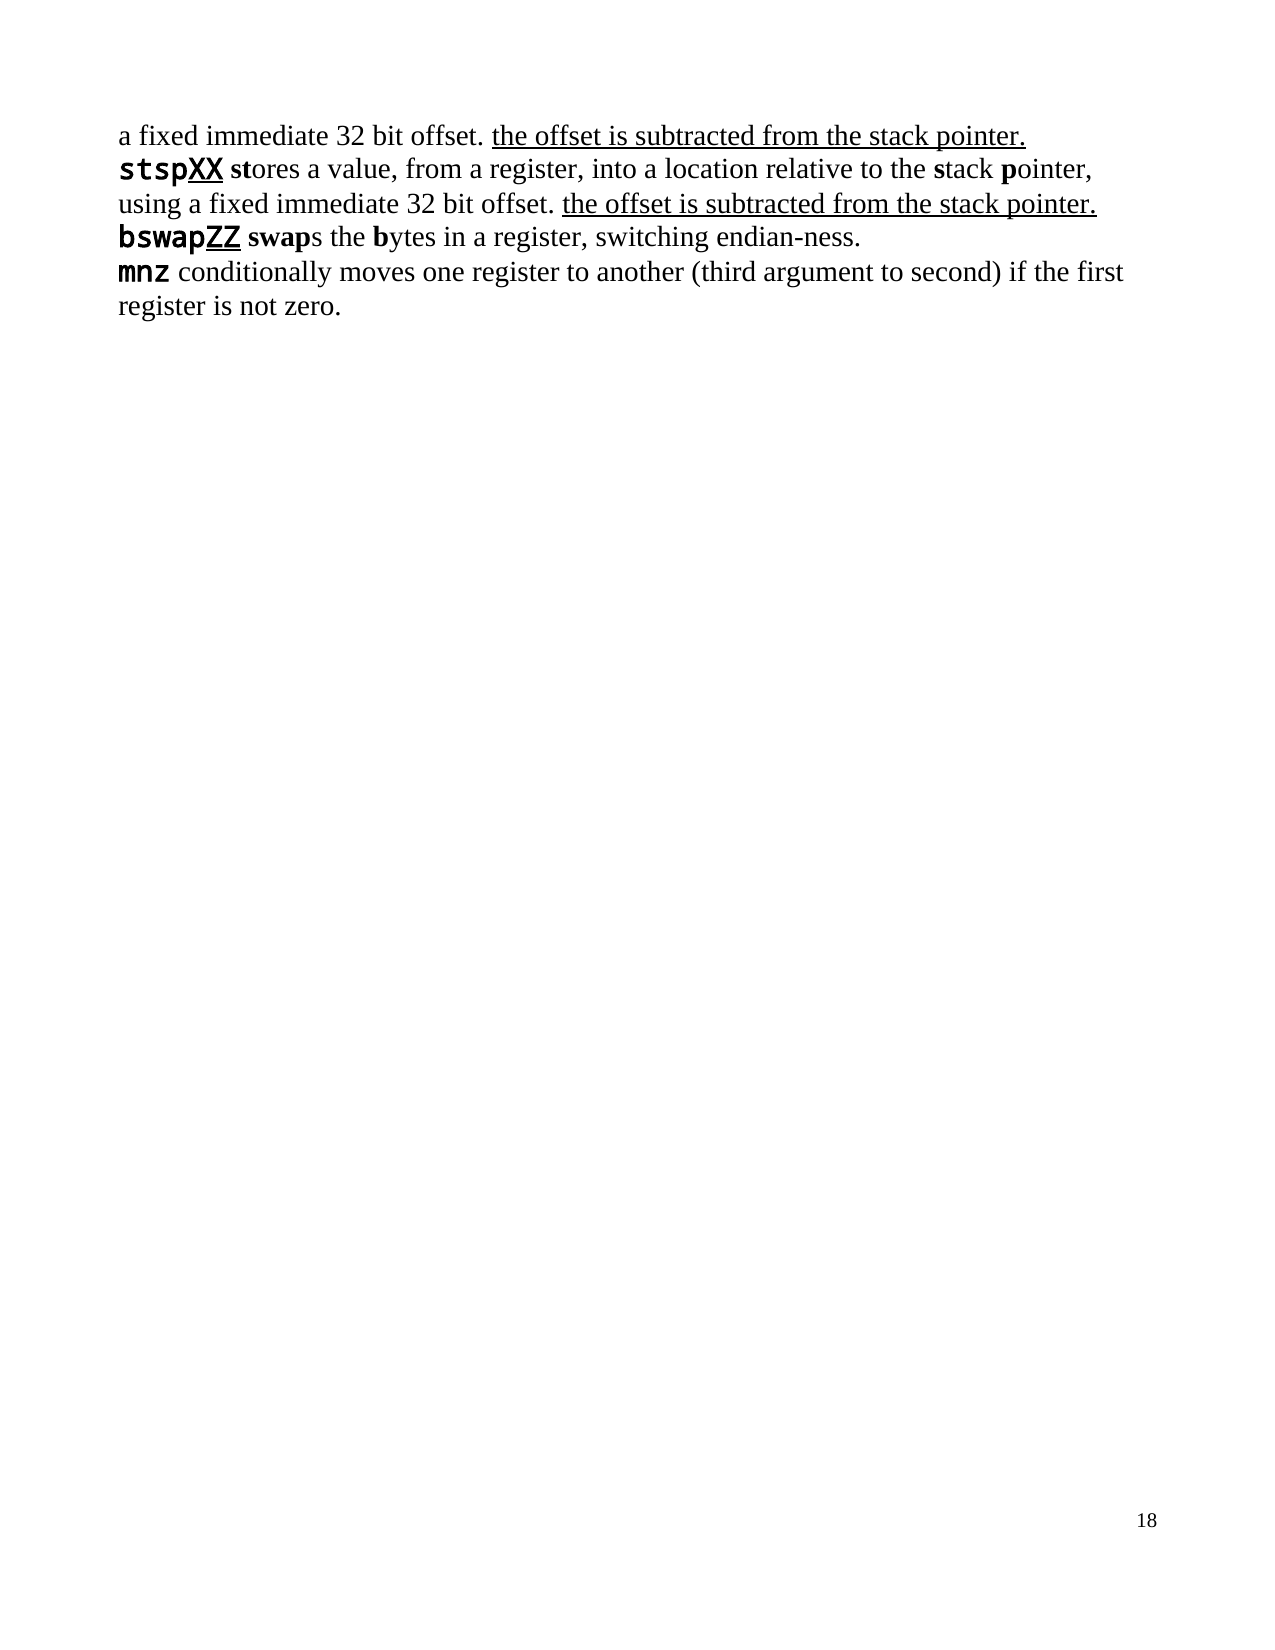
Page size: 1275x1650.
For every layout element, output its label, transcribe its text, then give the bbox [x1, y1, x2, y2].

text mnz conditionally moves one register to another (third argument to second) if the first register is not zero. [118, 254, 1157, 322]
text bswapZZ swaps the bytes in a register, switching endian-ness. [118, 219, 1157, 254]
text a fixed immediate 32 bit offset. the offset is subtracted from the stack pointer. stspXX stores a value, from a register, into a location relative to the stack pointer, using a fixed immediate 32 bit offset. the offset is subtracted from the stack pointer. [118, 118, 1157, 219]
